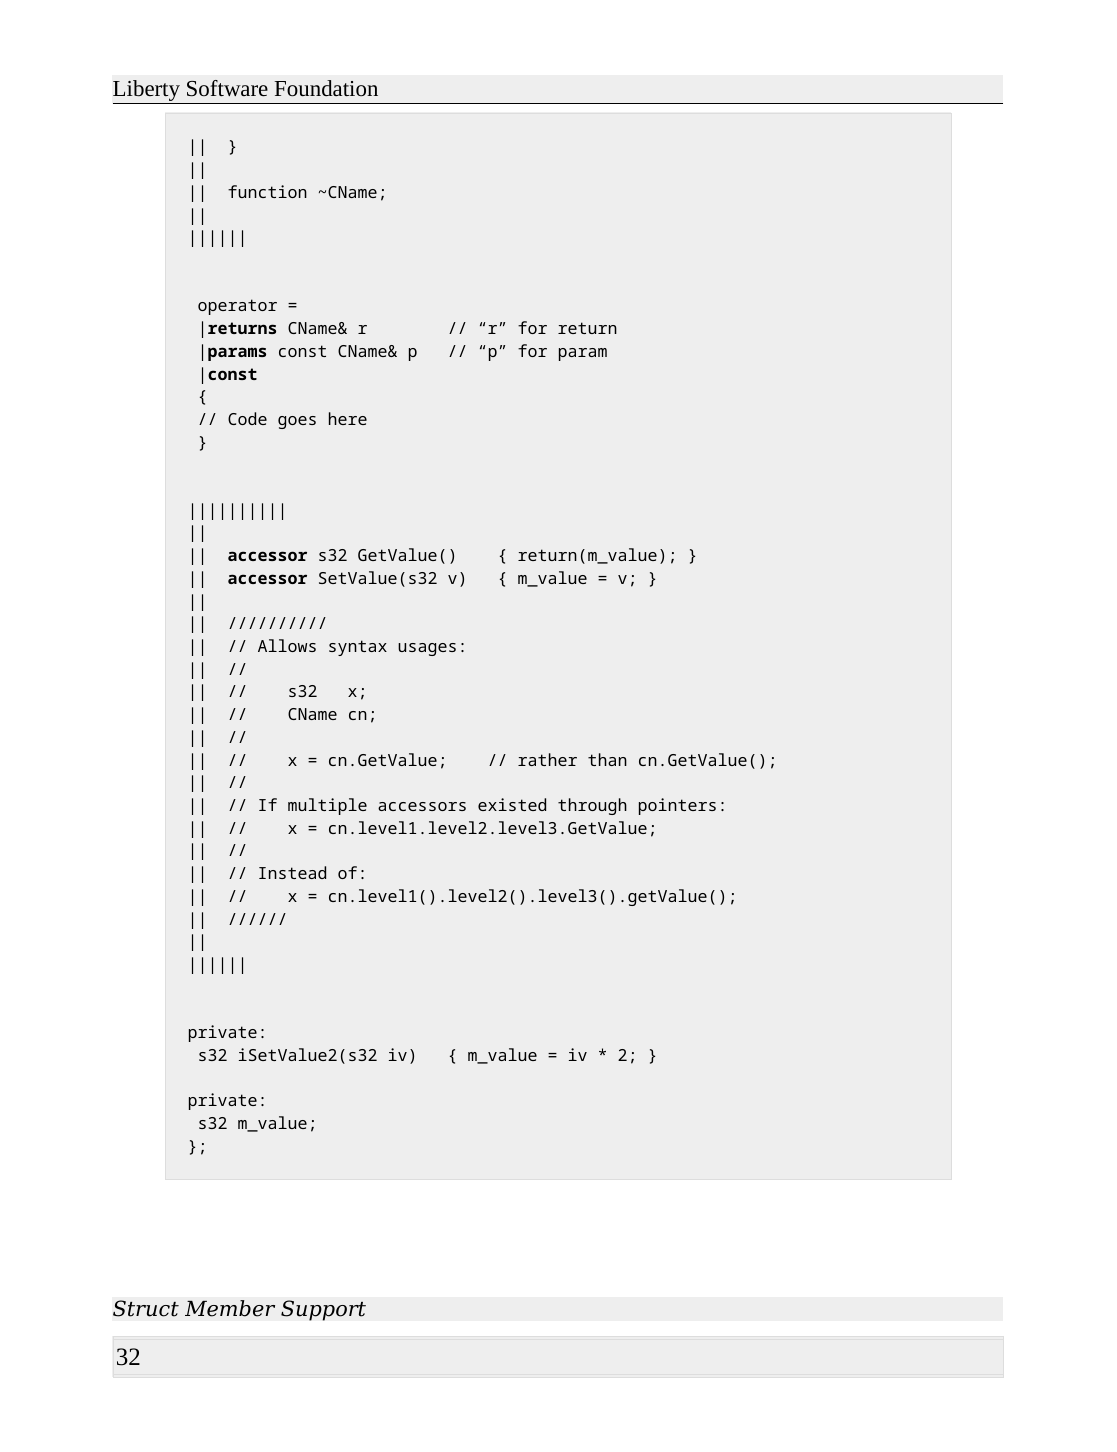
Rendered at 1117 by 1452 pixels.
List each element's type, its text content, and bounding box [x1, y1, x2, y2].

subtitle Struct Member Support [112, 1297, 1003, 1321]
text || } || || function ~CName; || |||||| operator = |returns CName& r // “r” for return |params const CName& p // “p” for param |const { // Code goes here } |||||||||| || || accessor s32 GetValue() { return(m_value); } || accessor SetValue(s32 v) { m_value = v; } || || ////////// || // Allows syntax usages: || // || // s32 x; || // CName cn; || // || // x = cn.GetValue; // rather than cn.GetValue(); || // || // If multiple accessors existed through pointers: || // x = cn.level1.level2.level3.GetValue; || // || // Instead of: || // x = cn.level1().level2().level3().getValue(); || ////// || |||||| private: s32 iSetValue2(s32 iv) { m_value = iv * 2; } private: s32 m_value; }; [166, 114, 951, 1179]
